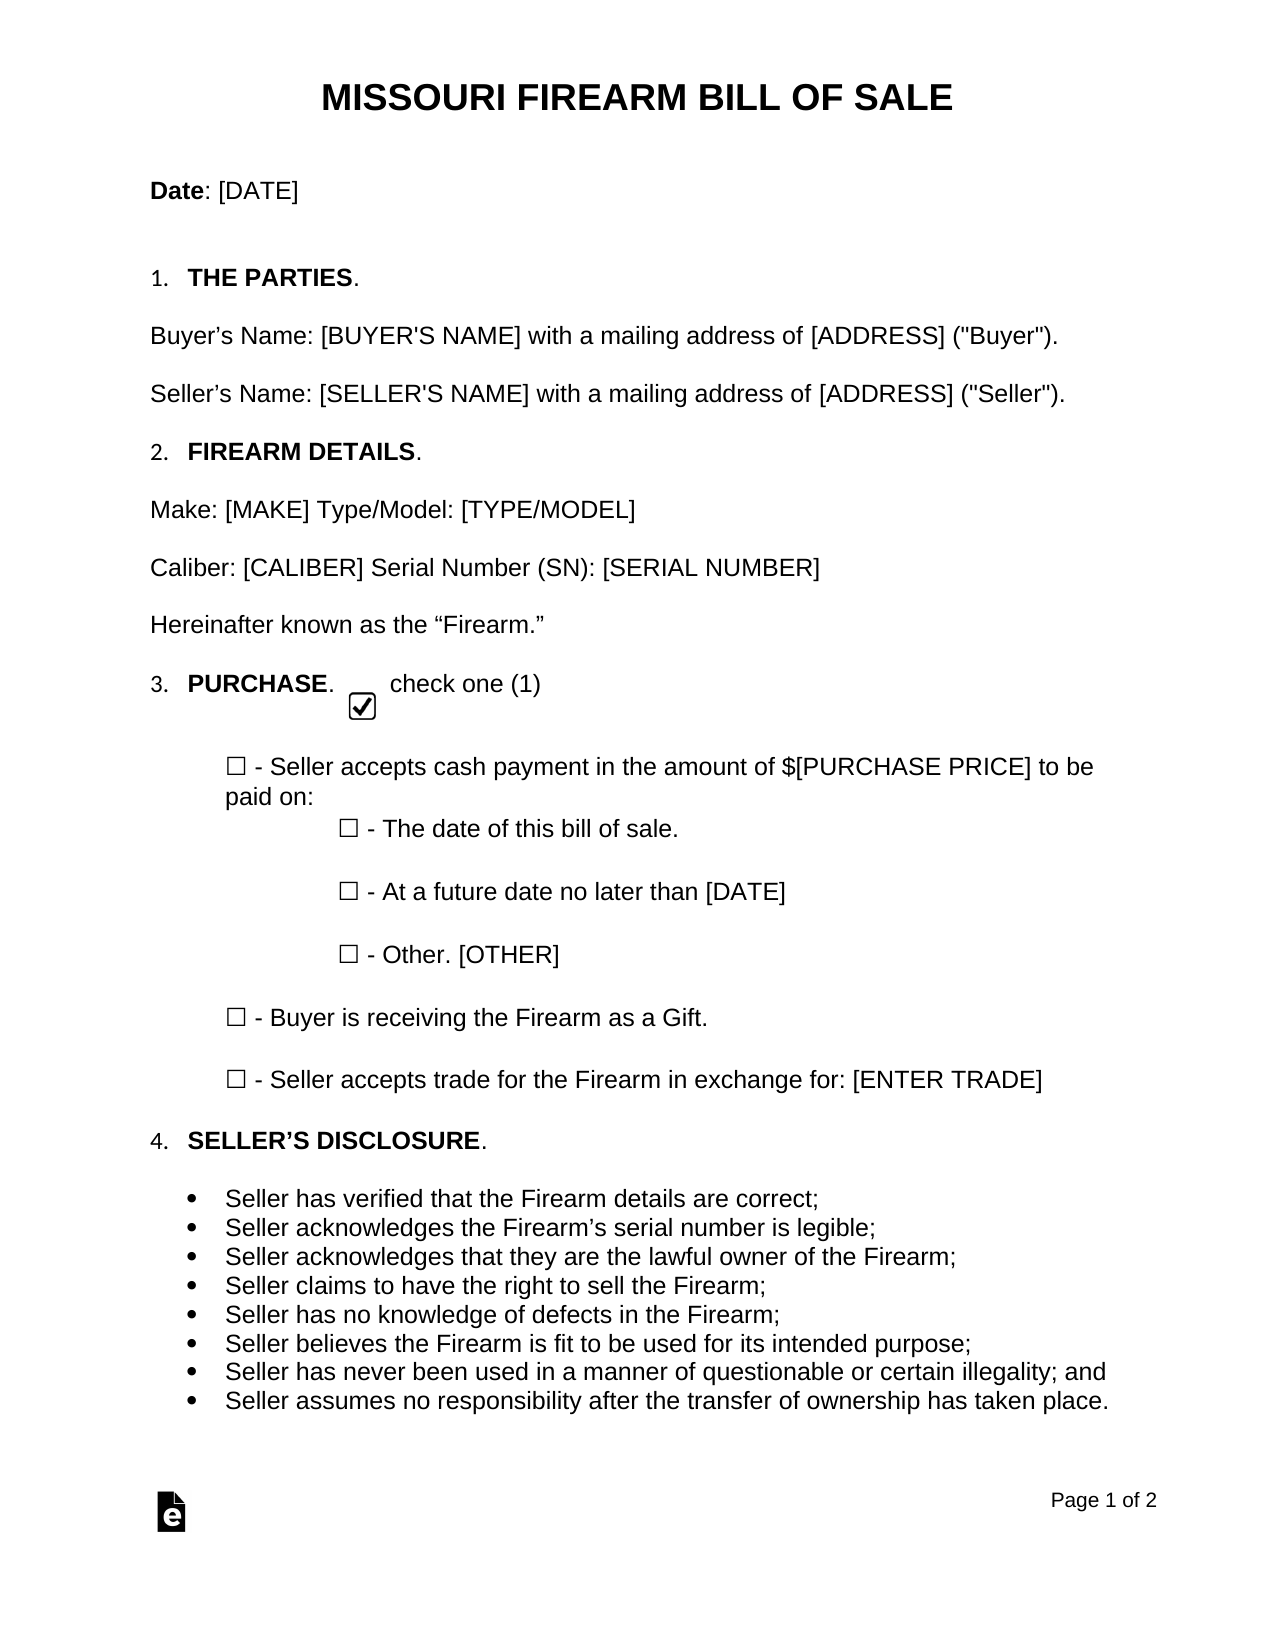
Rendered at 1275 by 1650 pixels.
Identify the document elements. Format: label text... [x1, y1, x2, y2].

text ☐ - Other. [OTHER] [337, 937, 1125, 971]
list SELLER’S DISCLOSURE. [150, 1125, 1125, 1156]
list Seller has verified that the Firearm details are correct; [187, 1184, 1125, 1213]
list Seller claims to have the right to sell the Firearm; [187, 1271, 1125, 1300]
text ☐ - The date of this bill of sale. [337, 811, 1125, 845]
list Seller assumes no responsibility after the transfer of ownership has taken place. [187, 1386, 1125, 1415]
text Make: [MAKE] Type/Model: [TYPE/MODEL] [150, 495, 1125, 524]
list Seller has no knowledge of defects in the Firearm; [187, 1300, 1125, 1328]
list THE PARTIES. [150, 262, 1125, 292]
list PURCHASE. check one (1) [150, 668, 1125, 719]
text Caliber: [CALIBER] Serial Number (SN): [SERIAL NUMBER] [150, 553, 1125, 582]
list Buyer’s Name: [BUYER'S NAME] with a mailing address of [ADDRESS] ("Buyer"). [150, 321, 1125, 350]
list Seller’s Name: [SELLER'S NAME] with a mailing address of [ADDRESS] ("Seller"). [150, 379, 1125, 407]
list Seller acknowledges that they are the lawful owner of the Firearm; [187, 1242, 1125, 1271]
list FIREARM DETAILS. [150, 436, 1125, 467]
list Seller believes the Firearm is fit to be used for its intended purpose; [187, 1328, 1125, 1357]
list Seller has never been used in a manner of questionable or certain illegality; and [187, 1357, 1125, 1386]
text ☐ - Seller accepts cash payment in the amount of $[PURCHASE PRICE] to be paid on: [225, 748, 1125, 811]
list Seller acknowledges the Firearm’s serial number is legible; [187, 1213, 1125, 1242]
text Hereinafter known as the “Firearm.” [150, 610, 1125, 639]
text ☐ - Seller accepts trade for the Firearm in exchange for: [ENTER TRADE] [225, 1062, 1125, 1096]
text ☐ - Buyer is receiving the Firearm as a Gift. [225, 999, 1125, 1033]
text MISSOURI FIREARM BILL OF SALE [150, 75, 1125, 118]
text Date: [DATE] [150, 176, 1125, 204]
text ☐ - At a future date no later than [DATE] [337, 874, 1125, 908]
